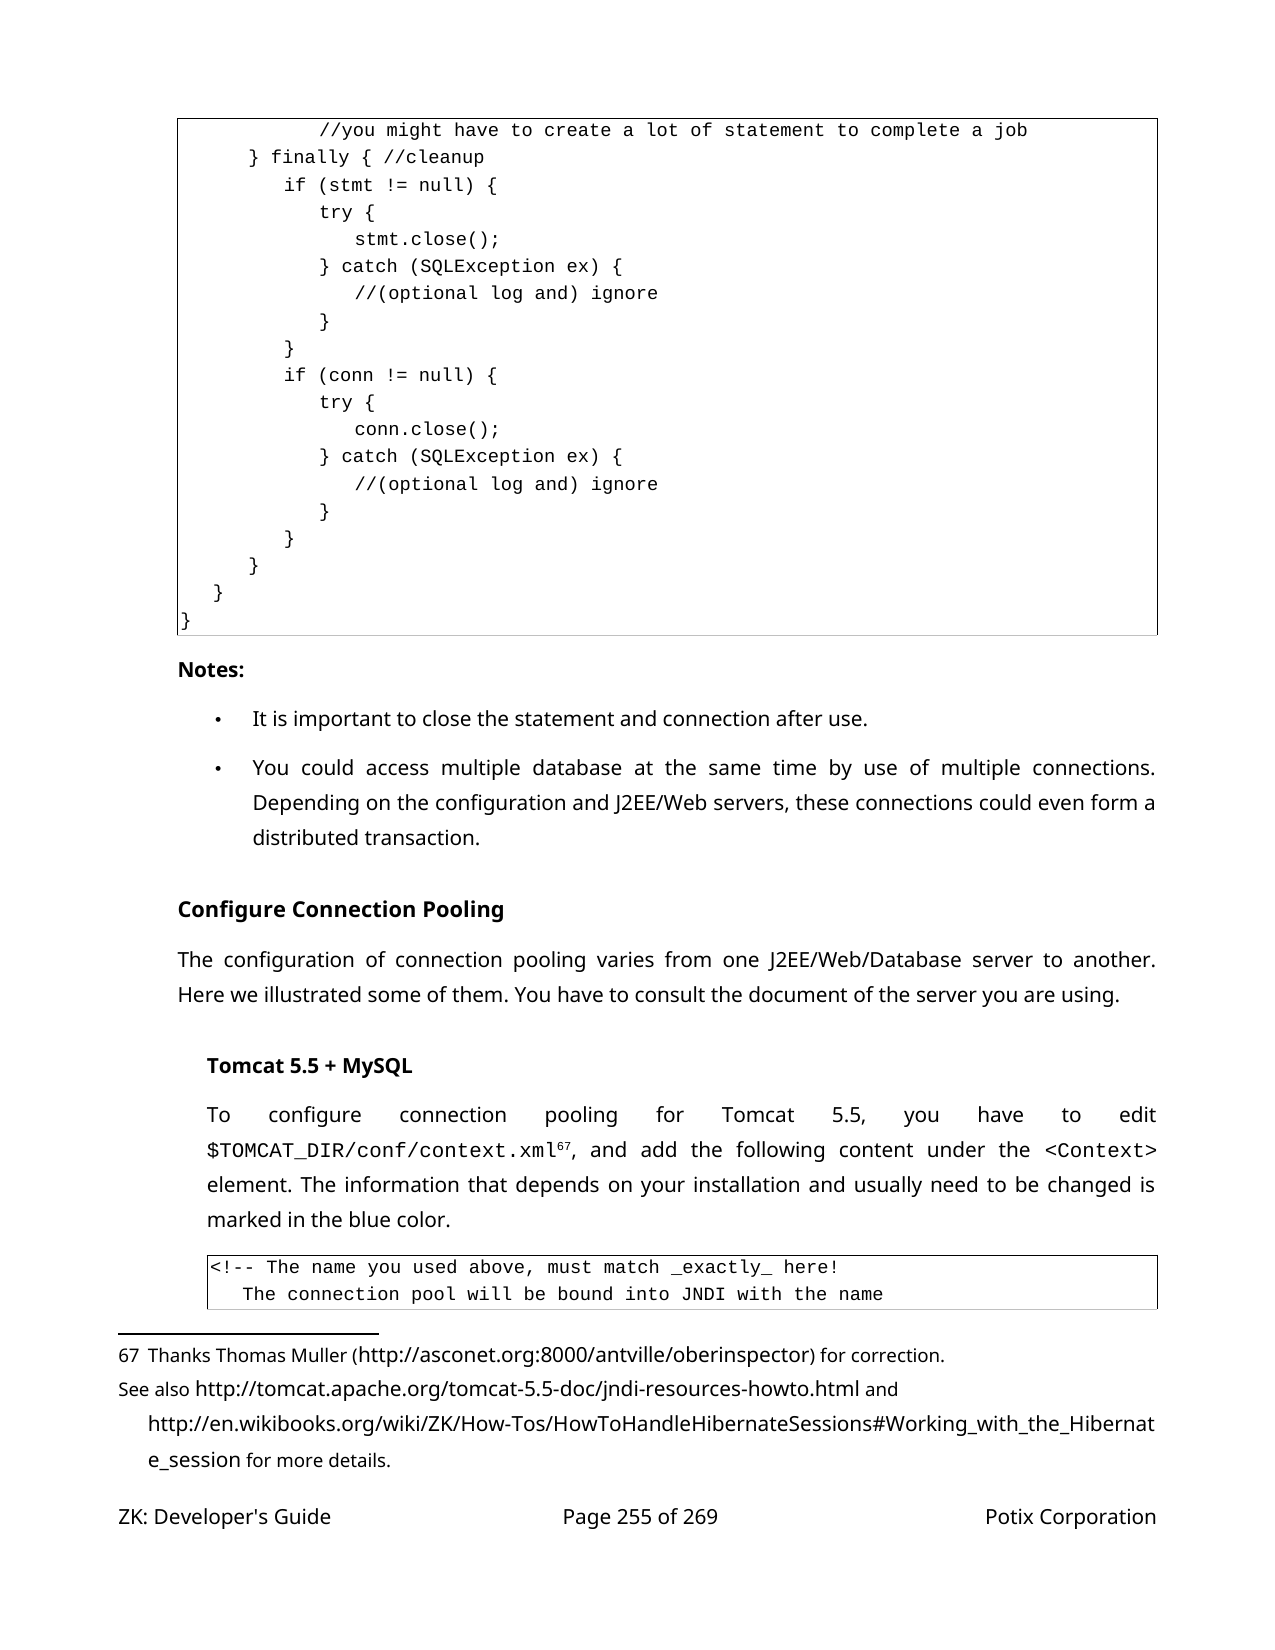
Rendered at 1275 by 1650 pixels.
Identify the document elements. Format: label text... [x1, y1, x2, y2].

text } [178, 308, 1157, 333]
text if (conn != null) { [178, 363, 1157, 387]
text try { [178, 390, 1157, 414]
list It is important to close the statement and connection after use. [215, 704, 1157, 732]
text } [178, 526, 1157, 550]
text <!-- The name you used above, must match _exactly_ here! [208, 1256, 1157, 1279]
text //(optional log and) ignore [178, 281, 1157, 306]
text //you might have to create a lot of statement to complete a job [178, 119, 1157, 142]
text //(optional log and) ignore [178, 472, 1157, 496]
text conn.close(); [178, 417, 1157, 441]
text } [178, 336, 1157, 360]
text } catch (SQLException ex) { [178, 444, 1157, 469]
text Notes: [177, 655, 1157, 684]
text } catch (SQLException ex) { [178, 254, 1157, 278]
text To configure connection pooling for Tomcat 5.5, you have to edit $TOMCAT_DIR/conf/context.xml, and add the following content under the <Context> element. The information that depends on your installation and usually need to be changed is marked in the blue color. [207, 1100, 1157, 1234]
text The configuration of connection pooling varies from one J2EE/Web/Database server to another. Here we illustrated some of them. You have to consult the document of the server you are using. [177, 945, 1157, 1008]
text Thanks Thomas Muller (http://asconet.org:8000/antville/oberinspector) for correction. [118, 1340, 1157, 1368]
text See also http://tomcat.apache.org/tomcat-5.5-doc/jndi-resources-howto.html and http://en.wikibooks.org/wiki/ZK/How-Tos/HowToHandleHibernateSessions#Working_with_the_Hibernate_session for more details. [118, 1374, 1157, 1473]
text if (stmt != null) { [178, 172, 1157, 197]
text The connection pool will be bound into JNDI with the name [208, 1282, 1157, 1309]
text try { [178, 200, 1157, 224]
text } [178, 580, 1157, 604]
subtitle Tomcat 5.5 + MySQL [207, 1051, 1157, 1079]
text stmt.close(); [178, 227, 1157, 251]
text } [178, 607, 1157, 635]
list You could access multiple database at the same time by use of multiple connections. Depending on the configuration and J2EE/Web servers, these connections could even form a distributed transaction. [215, 753, 1157, 852]
text } finally { //cleanup [178, 145, 1157, 169]
text } [178, 553, 1157, 577]
subtitle Configure Connection Pooling [177, 894, 1157, 924]
text } [178, 499, 1157, 523]
